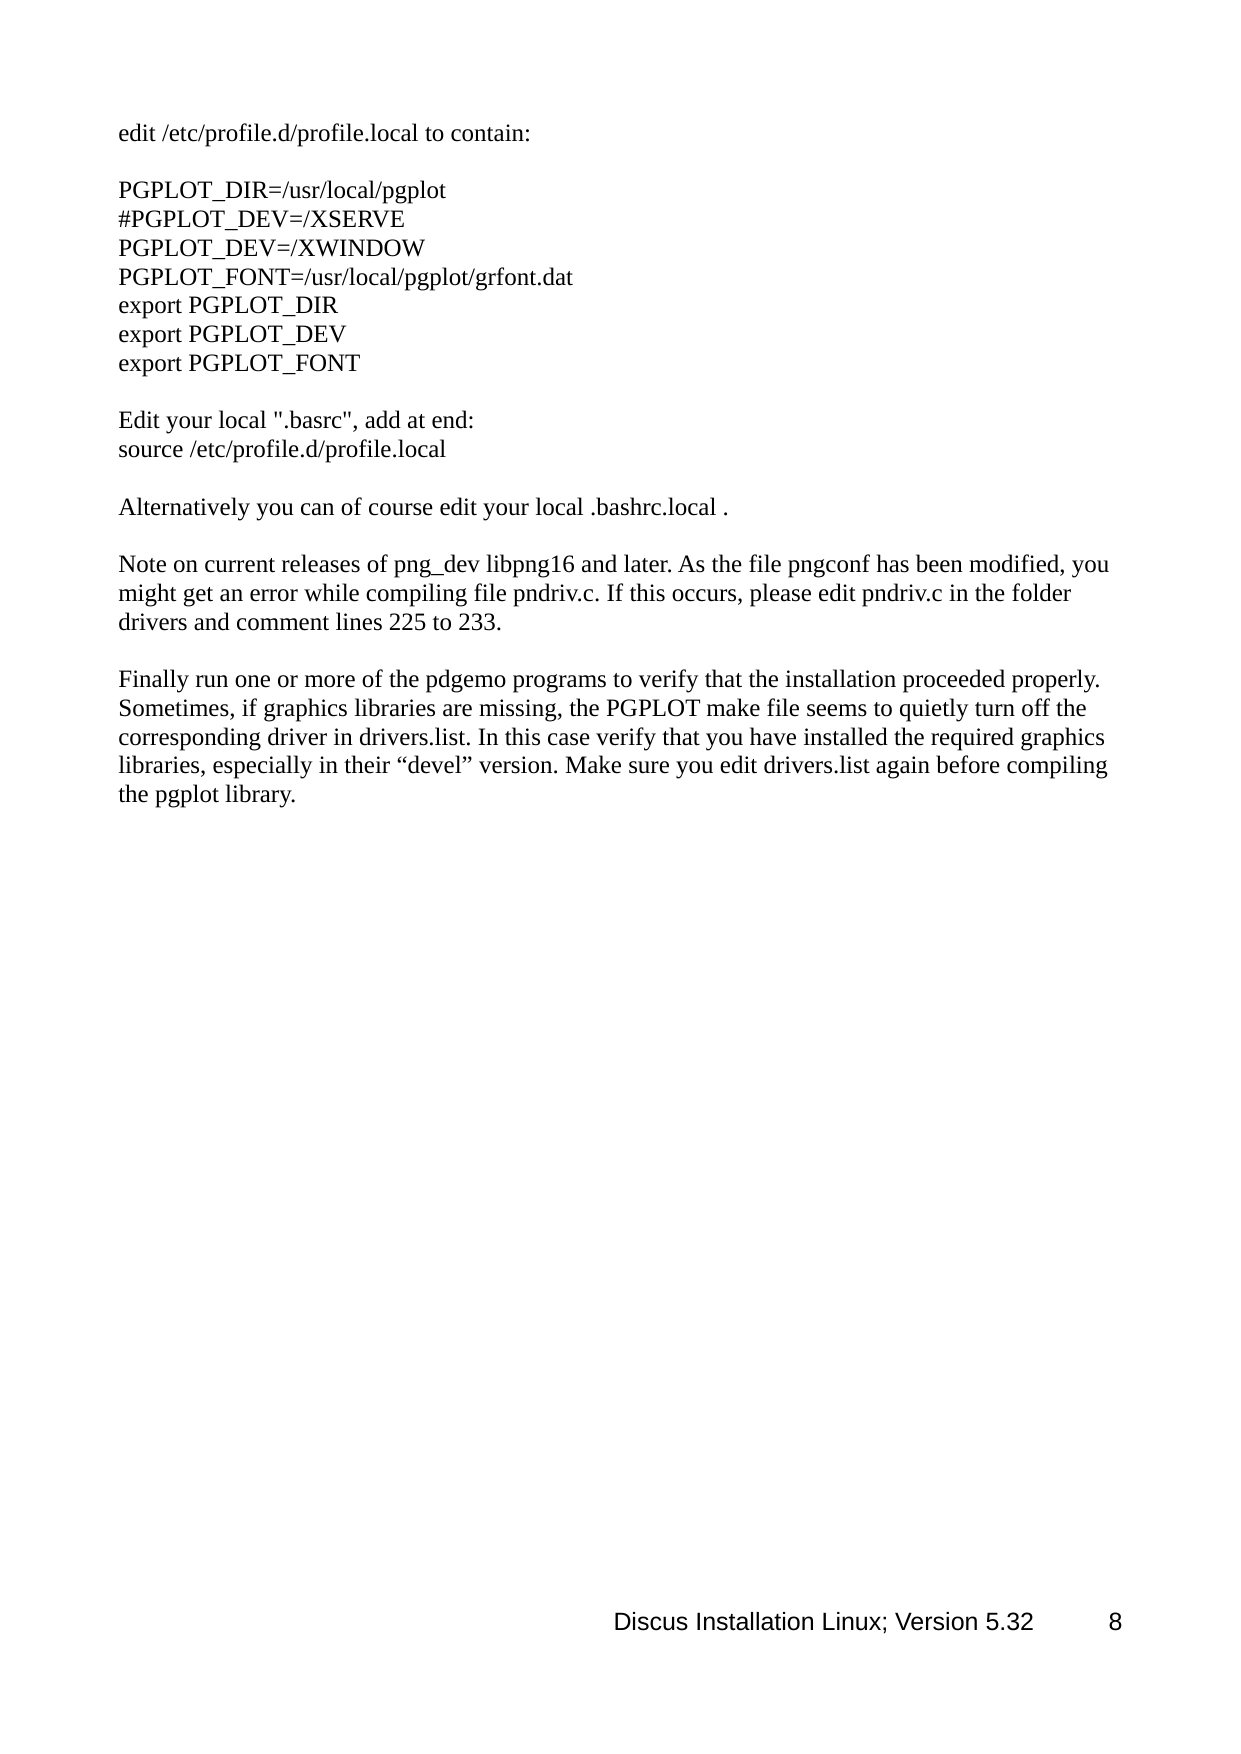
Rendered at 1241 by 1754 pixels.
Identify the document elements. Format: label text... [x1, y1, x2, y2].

text export PGPLOT_DIR [118, 291, 1122, 319]
text PGPLOT_FONT=/usr/local/pgplot/grfont.dat [118, 262, 1122, 291]
text export PGPLOT_FONT [118, 348, 1122, 377]
text export PGPLOT_DEV [118, 319, 1122, 348]
text edit /etc/profile.d/profile.local to contain: [118, 118, 1122, 147]
text #PGPLOT_DEV=/XSERVE [118, 204, 1122, 233]
text PGPLOT_DEV=/XWINDOW [118, 233, 1122, 262]
text PGPLOT_DIR=/usr/local/pgplot [118, 176, 1122, 204]
text Finally run one or more of the pdgemo programs to verify that the installation proceeded properly. Sometimes, if graphics libraries are missing, the PGPLOT make file seems to quietly turn off the corresponding driver in drivers.list. In this case verify that you have installed the required graphics libraries, especially in their “devel” version. Make sure you edit drivers.list again before compiling the pgplot library. [118, 664, 1122, 808]
text source /etc/profile.d/profile.local [118, 434, 1122, 463]
text Note on current releases of png_dev libpng16 and later. As the file pngconf has been modified, you might get an error while compiling file pndriv.c. If this occurs, please edit pndriv.c in the folder drivers and comment lines 225 to 233. [118, 549, 1122, 636]
text Edit your local ".basrc", add at end: [118, 406, 1122, 434]
text Alternatively you can of course edit your local .bashrc.local . [118, 492, 1122, 521]
